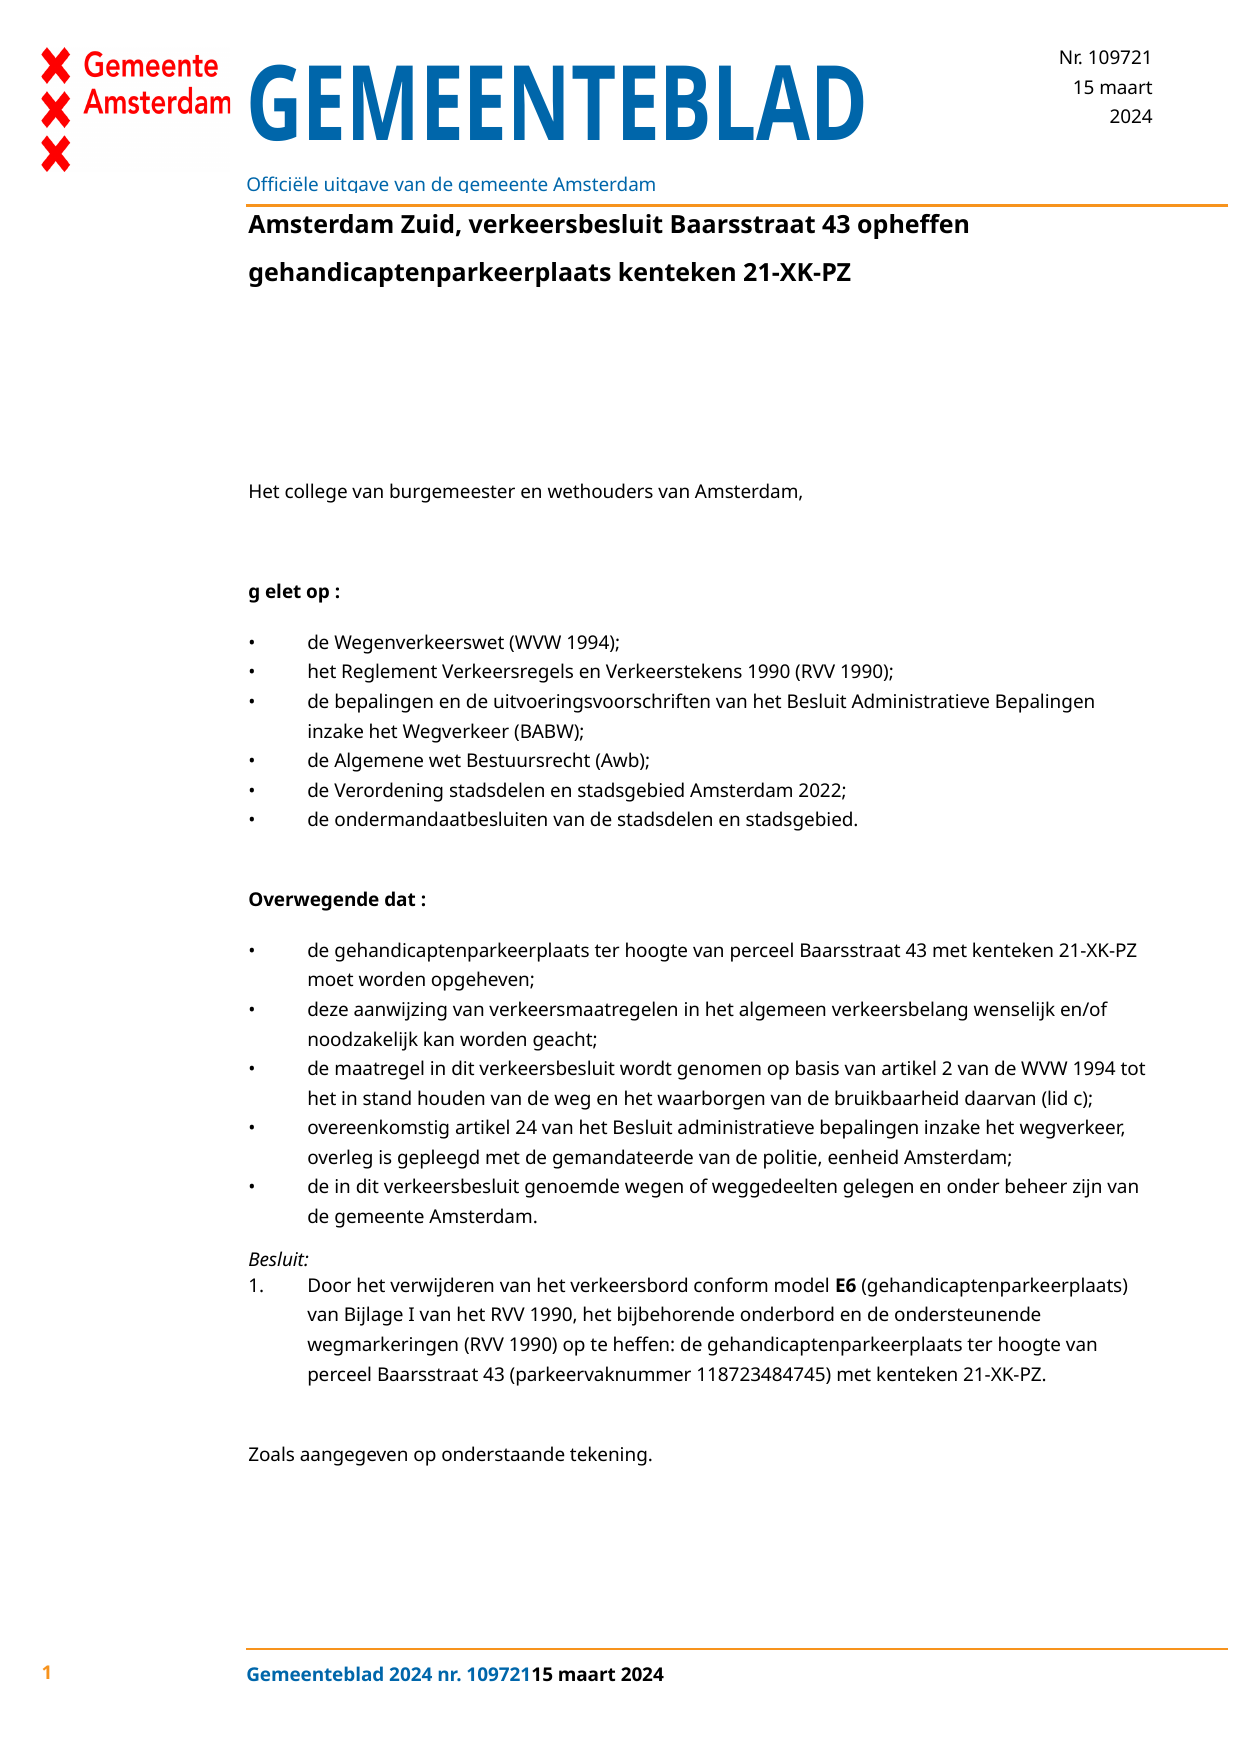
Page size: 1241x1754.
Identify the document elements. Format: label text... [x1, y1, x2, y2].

list overeenkomstig artikel 24 van het Besluit administratieve bepalingen inzake het wegverkeer, overleg is gepleegd met de gemandateerde van de politie, eenheid Amsterdam; [248, 1114, 1152, 1170]
list deze aanwijzing van verkeersmaatregelen in het algemeen verkeersbelang wenselijk en/of noodzakelijk kan worden geacht; [248, 996, 1152, 1051]
text Besluit: [248, 1246, 1152, 1272]
list de in dit verkeersbesluit genoemde wegen of weggedeelten gelegen en onder beheer zijn van de gemeente Amsterdam. [248, 1174, 1152, 1229]
text Amsterdam Zuid, verkeersbesluit Baarsstraat 43 opheffen gehandicaptenparkeerplaats kenteken 21-XK-PZ [248, 207, 1152, 288]
text Overwegende dat : [248, 887, 1152, 912]
text Het college van burgemeester en wethouders van Amsterdam, [248, 478, 1152, 503]
text Zoals aangegeven op onderstaande tekening. [248, 1441, 1152, 1467]
list de Verordening stadsdelen en stadsgebied Amsterdam 2022; [248, 777, 1152, 803]
list de bepalingen en de uitvoeringsvoorschriften van het Besluit Administratieve Bepalingen inzake het Wegverkeer (BABW); [248, 688, 1152, 743]
list de ondermandaatbesluiten van de stadsdelen en stadsgebied. [248, 807, 1152, 832]
list de gehandicaptenparkeerplaats ter hoogte van perceel Baarsstraat 43 met kenteken 21-XK-PZ moet worden opgeheven; [248, 937, 1152, 992]
picture [41, 47, 231, 172]
list de maatregel in dit verkeersbesluit wordt genomen op basis van artikel 2 van de WVW 1994 tot het in stand houden van de weg en het waarborgen van de bruikbaarheid daarvan (lid c); [248, 1055, 1152, 1111]
list de Wegenverkeerswet (WVW 1994); [248, 629, 1152, 655]
text g elet op : [248, 579, 1152, 604]
list de Algemene wet Bestuursrecht (Awb); [248, 747, 1152, 773]
list Door het verwijderen van het verkeersbord conform model E6 (gehandicaptenparkeerplaats) van Bijlage I van het RVV 1990, het bijbehorende onderbord en de ondersteunende wegmarkeringen (RVV 1990) op te heffen: de gehandicaptenparkeerplaats ter hoogte van perceel Baarsstraat 43 (parkeervaknummer 118723484745) met kenteken 21-XK-PZ. [248, 1272, 1152, 1387]
list het Reglement Verkeersregels en Verkeerstekens 1990 (RVV 1990); [248, 659, 1152, 684]
